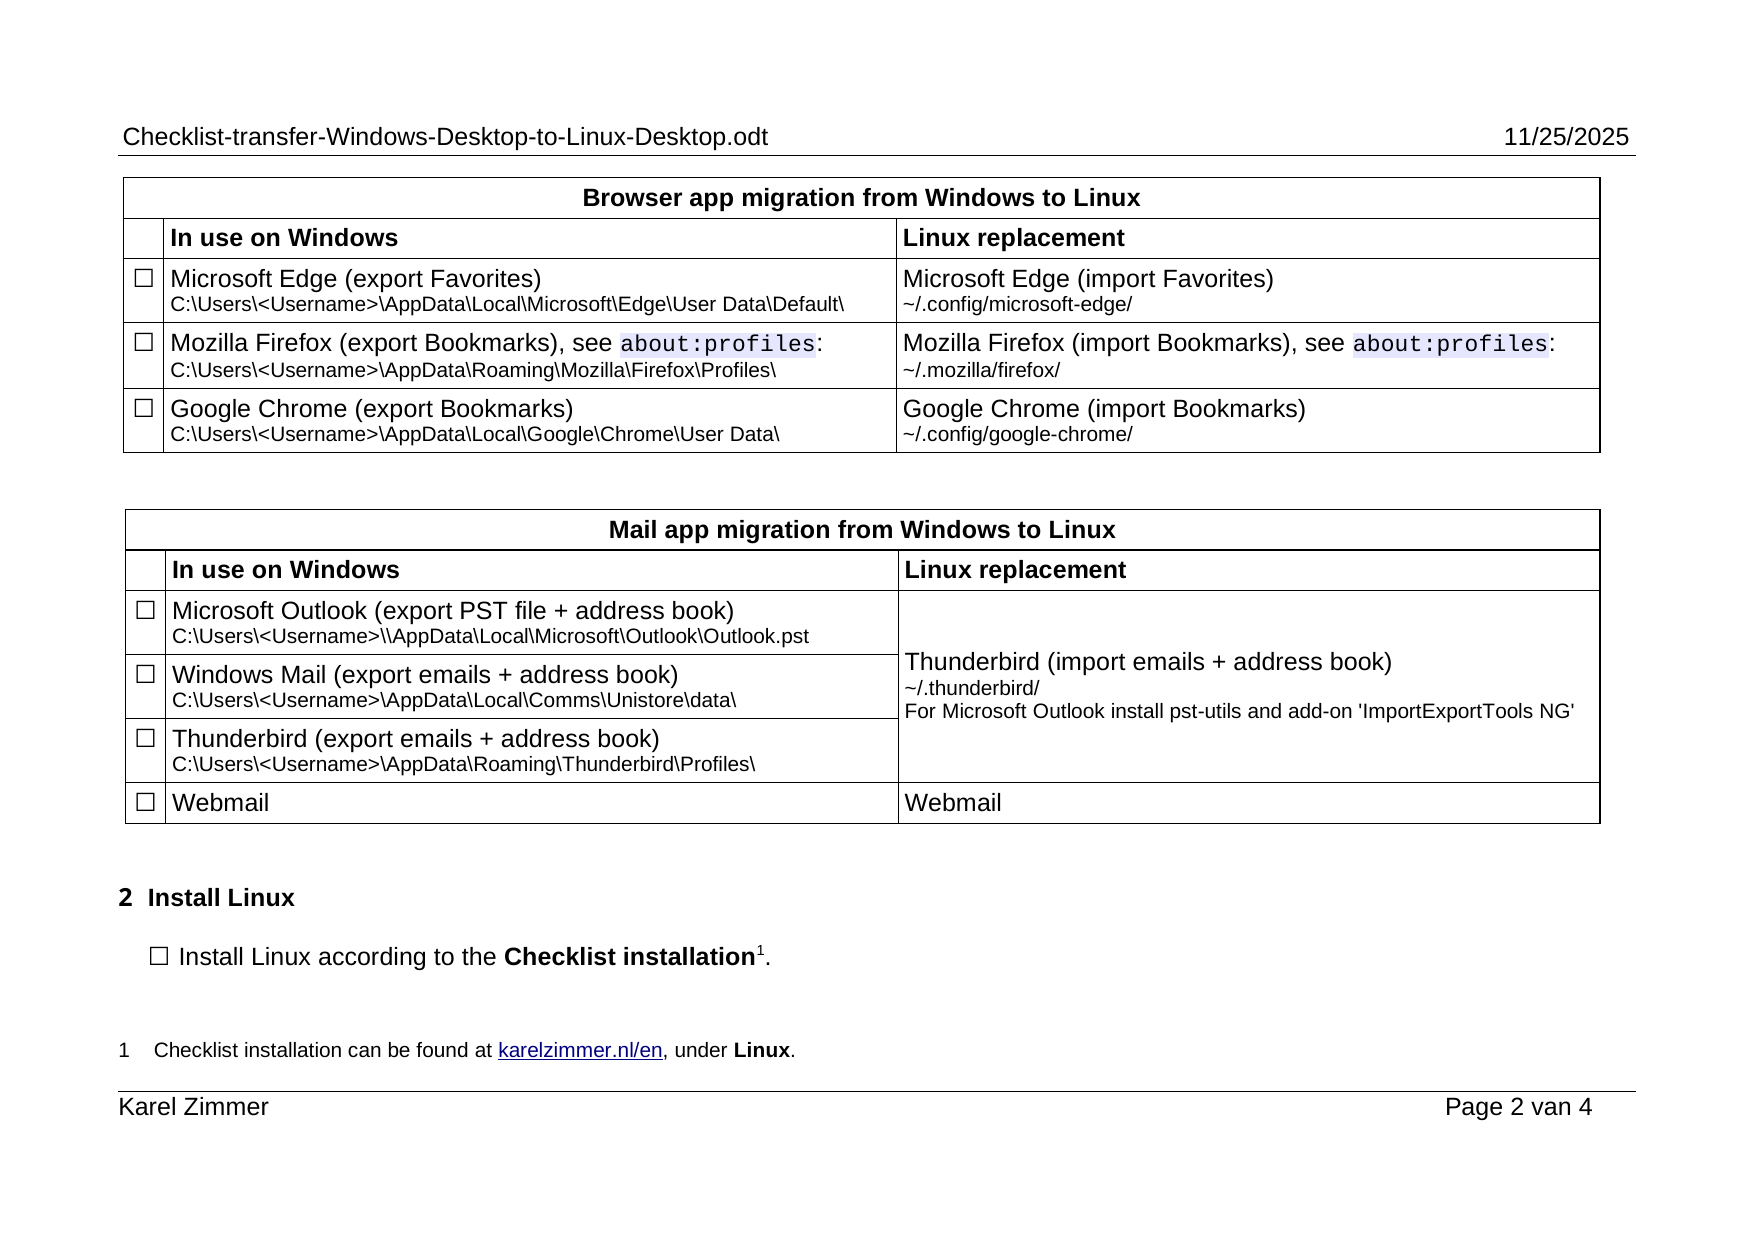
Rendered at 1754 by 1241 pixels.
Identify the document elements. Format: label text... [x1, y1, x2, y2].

table_header Mail app migration from Windows to Linux [126, 510, 1599, 549]
table_header Browser app migration from Windows to Linux [124, 178, 1599, 218]
table_cell [126, 551, 165, 590]
table_cell Microsoft Outlook (export PST file + address book) C:\Users\<Username>\\AppData\Local\Microsoft\Outlook\Outlook.pst [166, 591, 898, 654]
table_cell Linux replacement [897, 219, 1599, 258]
table_cell ☐ [126, 591, 165, 654]
table_cell ☐ [126, 655, 165, 718]
table_header Install Linux according to the Checklist installation. [177, 942, 1617, 972]
table_header ☐ [141, 942, 177, 972]
table_cell Thunderbird (import emails + address book) ~/.thunderbird/ For Microsoft Outlook install pst-utils and add-on 'ImportExportTools NG' [899, 591, 1599, 782]
table_cell In use on Windows [166, 551, 898, 590]
table_cell Mozilla Firefox (export Bookmarks), see about:profiles: C:\Users\<Username>\AppData\Roaming\Mozilla\Firefox\Profiles\ [164, 323, 896, 388]
table_cell Google Chrome (import Bookmarks) ~/.config/google-chrome/ [897, 389, 1599, 452]
table_cell Linux replacement [899, 551, 1599, 590]
table_cell ☐ [126, 719, 165, 782]
table_cell Thunderbird (export emails + address book) C:\Users\<Username>\AppData\Roaming\Thunderbird\Profiles\ [166, 719, 898, 782]
table_cell ☐ [124, 259, 163, 322]
table_cell In use on Windows [164, 219, 896, 258]
table_cell Webmail [166, 783, 898, 823]
table_cell ☐ [124, 323, 163, 388]
list Install Linux [118, 880, 1636, 914]
table_cell Google Chrome (export Bookmarks) C:\Users\<Username>\AppData\Local\Google\Chrome\User Data\ [164, 389, 896, 452]
table_cell Mozilla Firefox (import Bookmarks), see about:profiles: ~/.mozilla/firefox/ [897, 323, 1599, 388]
table_cell Windows Mail (export emails + address book) C:\Users\<Username>\AppData\Local\Comms\Unistore\data\ [166, 655, 898, 718]
table_cell ☐ [126, 783, 165, 823]
table_cell Microsoft Edge (export Favorites) C:\Users\<Username>\AppData\Local\Microsoft\Edge\User Data\Default\ [164, 259, 896, 322]
table_cell [124, 219, 163, 258]
table_cell Microsoft Edge (import Favorites) ~/.config/microsoft-edge/ [897, 259, 1599, 322]
table_cell Webmail [899, 783, 1599, 823]
table_cell ☐ [124, 389, 163, 452]
